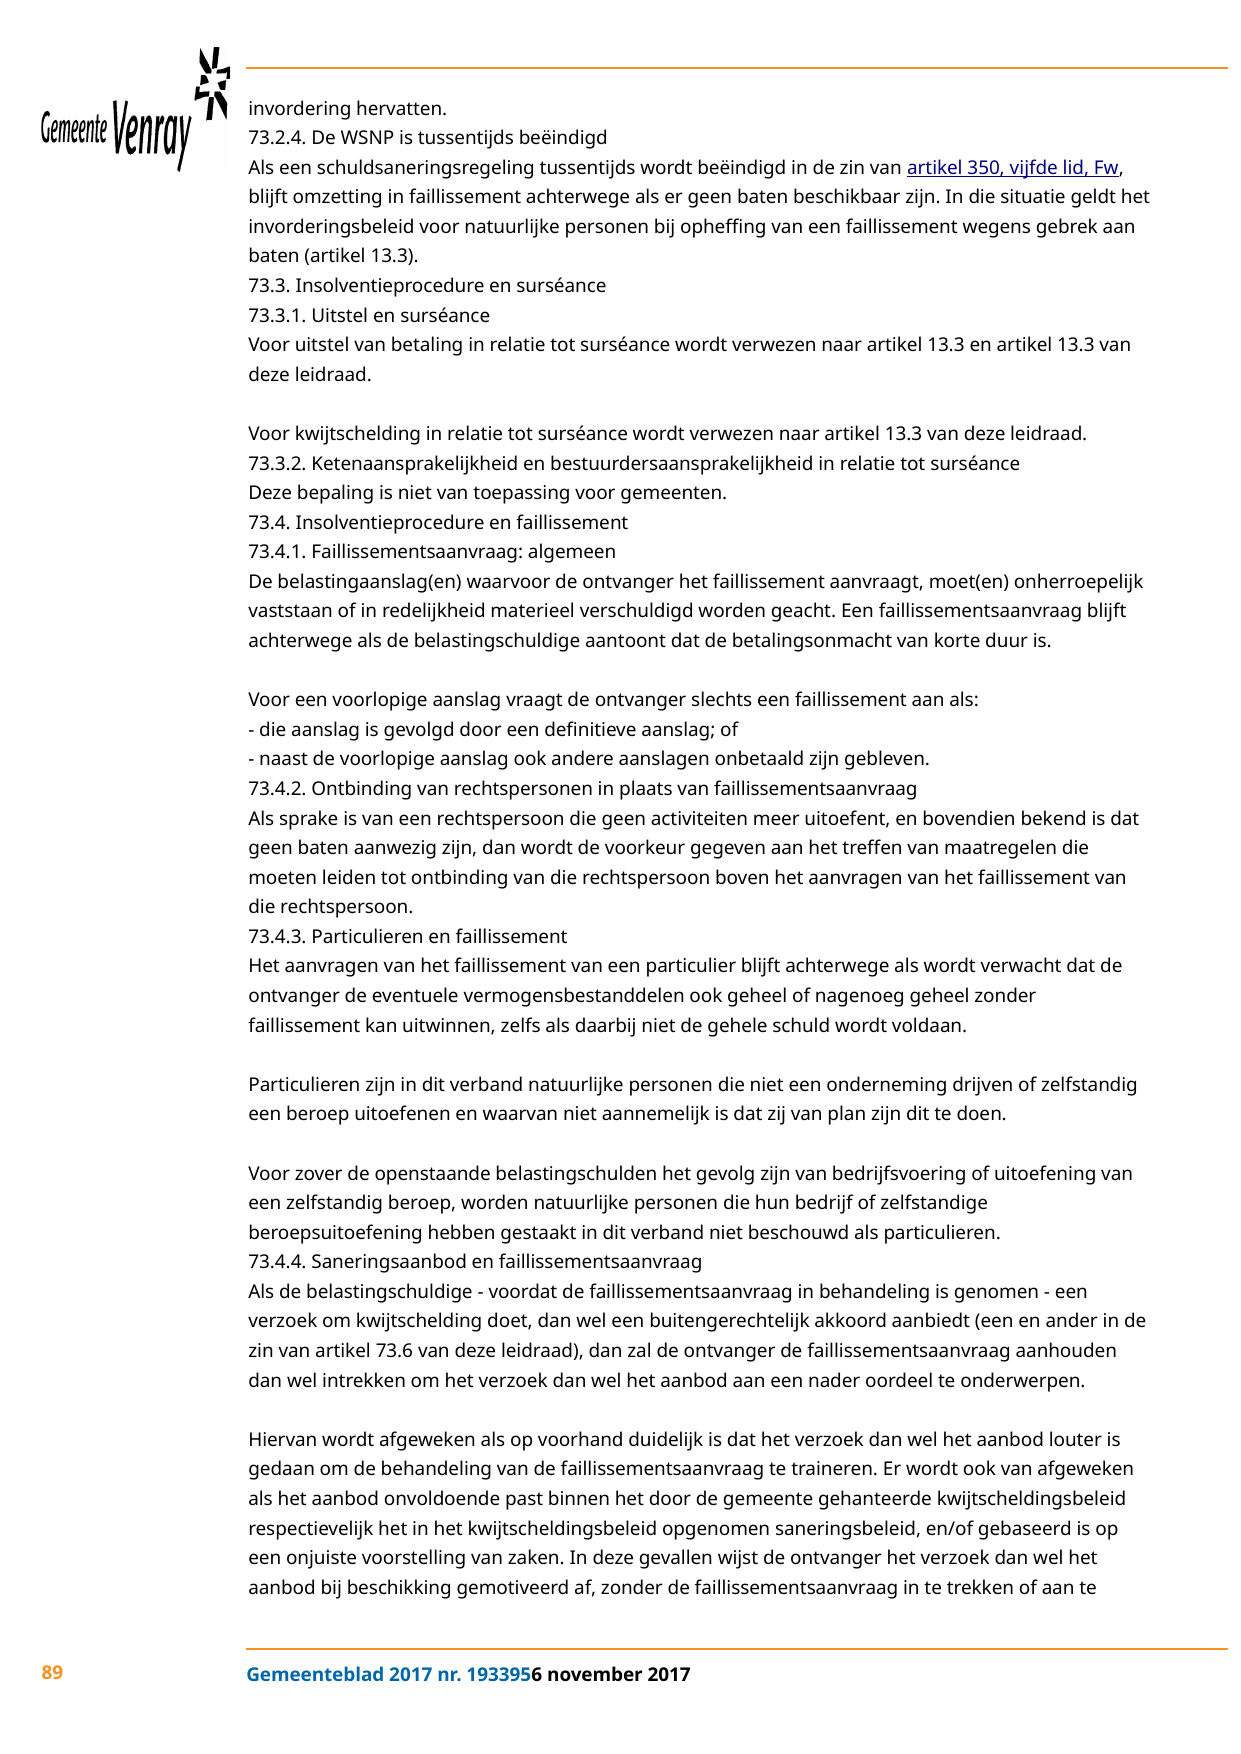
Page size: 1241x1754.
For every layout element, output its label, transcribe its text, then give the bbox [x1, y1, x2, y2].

text 73.4. Insolventieprocedure en faillissement [248, 509, 1152, 535]
text Voor uitstel van betaling in relatie tot surséance wordt verwezen naar artikel 13.3 en artikel 13.3 van deze leidraad. [248, 331, 1152, 387]
text Het aanvragen van het faillissement van een particulier blijft achterwege als wordt verwacht dat de ontvanger de eventuele vermogensbestanddelen ook geheel of nagenoeg geheel zonder faillissement kan uitwinnen, zelfs als daarbij niet de gehele schuld wordt voldaan. [248, 953, 1152, 1038]
text 73.3. Insolventieprocedure en surséance [248, 272, 1152, 298]
text 73.3.2. Ketenaansprakelijkheid en bestuurdersaansprakelijkheid in relatie tot surséance [248, 450, 1152, 476]
text Als sprake is van een rechtspersoon die geen activiteiten meer uitoefent, en bovendien bekend is dat geen baten aanwezig zijn, dan wordt de voorkeur gegeven aan het treffen van maatregelen die moeten leiden tot ontbinding van die rechtspersoon boven het aanvragen van het faillissement van die rechtspersoon. [248, 805, 1152, 919]
text - die aanslag is gevolgd door een definitieve aanslag; of [248, 716, 1152, 742]
text Voor zover de openstaande belastingschulden het gevolg zijn van bedrijfsvoering of uitoefening van een zelfstandig beroep, worden natuurlijke personen die hun bedrijf of zelfstandige beroepsuitoefening hebben gestaakt in dit verband niet beschouwd als particulieren. [248, 1160, 1152, 1245]
text Voor kwijtschelding in relatie tot surséance wordt verwezen naar artikel 13.3 van deze leidraad. [248, 420, 1152, 446]
text 73.4.3. Particulieren en faillissement [248, 923, 1152, 949]
text Deze bepaling is niet van toepassing voor gemeenten. [248, 479, 1152, 505]
text Voor een voorlopige aanslag vraagt de ontvanger slechts een faillissement aan als: [248, 686, 1152, 712]
text De belastingaanslag(en) waarvoor de ontvanger het faillissement aanvraagt, moet(en) onherroepelijk vaststaan of in redelijkheid materieel verschuldigd worden geacht. Een faillissementsaanvraag blijft achterwege als de belastingschuldige aantoont dat de betalingsonmacht van korte duur is. [248, 568, 1152, 653]
picture [41, 47, 231, 172]
text 73.4.4. Saneringsaanbod en faillissementsaanvraag [248, 1248, 1152, 1274]
text 73.4.1. Faillissementsaanvraag: algemeen [248, 538, 1152, 564]
text Als de belastingschuldige - voordat de faillissementsaanvraag in behandeling is genomen - een verzoek om kwijtschelding doet, dan wel een buitengerechtelijk akkoord aanbiedt (een en ander in de zin van artikel 73.6 van deze leidraad), dan zal de ontvanger de faillissementsaanvraag aanhouden dan wel intrekken om het verzoek dan wel het aanbod aan een nader oordeel te onderwerpen. [248, 1278, 1152, 1393]
text - naast de voorlopige aanslag ook andere aanslagen onbetaald zijn gebleven. [248, 746, 1152, 771]
text 73.3.1. Uitstel en surséance [248, 302, 1152, 328]
text 73.4.2. Ontbinding van rechtspersonen in plaats van faillissementsaanvraag [248, 775, 1152, 801]
text 73.2.4. De WSNP is tussentijds beëindigd [248, 124, 1152, 150]
text Particulieren zijn in dit verband natuurlijke personen die niet een onderneming drijven of zelfstandig een beroep uitoefenen en waarvan niet aannemelijk is dat zij van plan zijn dit te doen. [248, 1071, 1152, 1126]
text invordering hervatten. [248, 95, 1152, 121]
text Hiervan wordt afgeweken als op voorhand duidelijk is dat het verzoek dan wel het aanbod louter is gedaan om de behandeling van de faillissementsaanvraag te traineren. Er wordt ook van afgeweken als het aanbod onvoldoende past binnen het door de gemeente gehanteerde kwijtscheldingsbeleid respectievelijk het in het kwijtscheldingsbeleid opgenomen saneringsbeleid, en/of gebaseerd is op een onjuiste voorstelling van zaken. In deze gevallen wijst de ontvanger het verzoek dan wel het aanbod bij beschikking gemotiveerd af, zonder de faillissementsaanvraag in te trekken of aan te [248, 1426, 1152, 1600]
text Als een schuldsaneringsregeling tussentijds wordt beëindigd in de zin van artikel 350, vijfde lid, Fw, blijft omzetting in faillissement achterwege als er geen baten beschikbaar zijn. In die situatie geldt het invorderingsbeleid voor natuurlijke personen bij opheffing van een faillissement wegens gebrek aan baten (artikel 13.3). [248, 154, 1152, 268]
